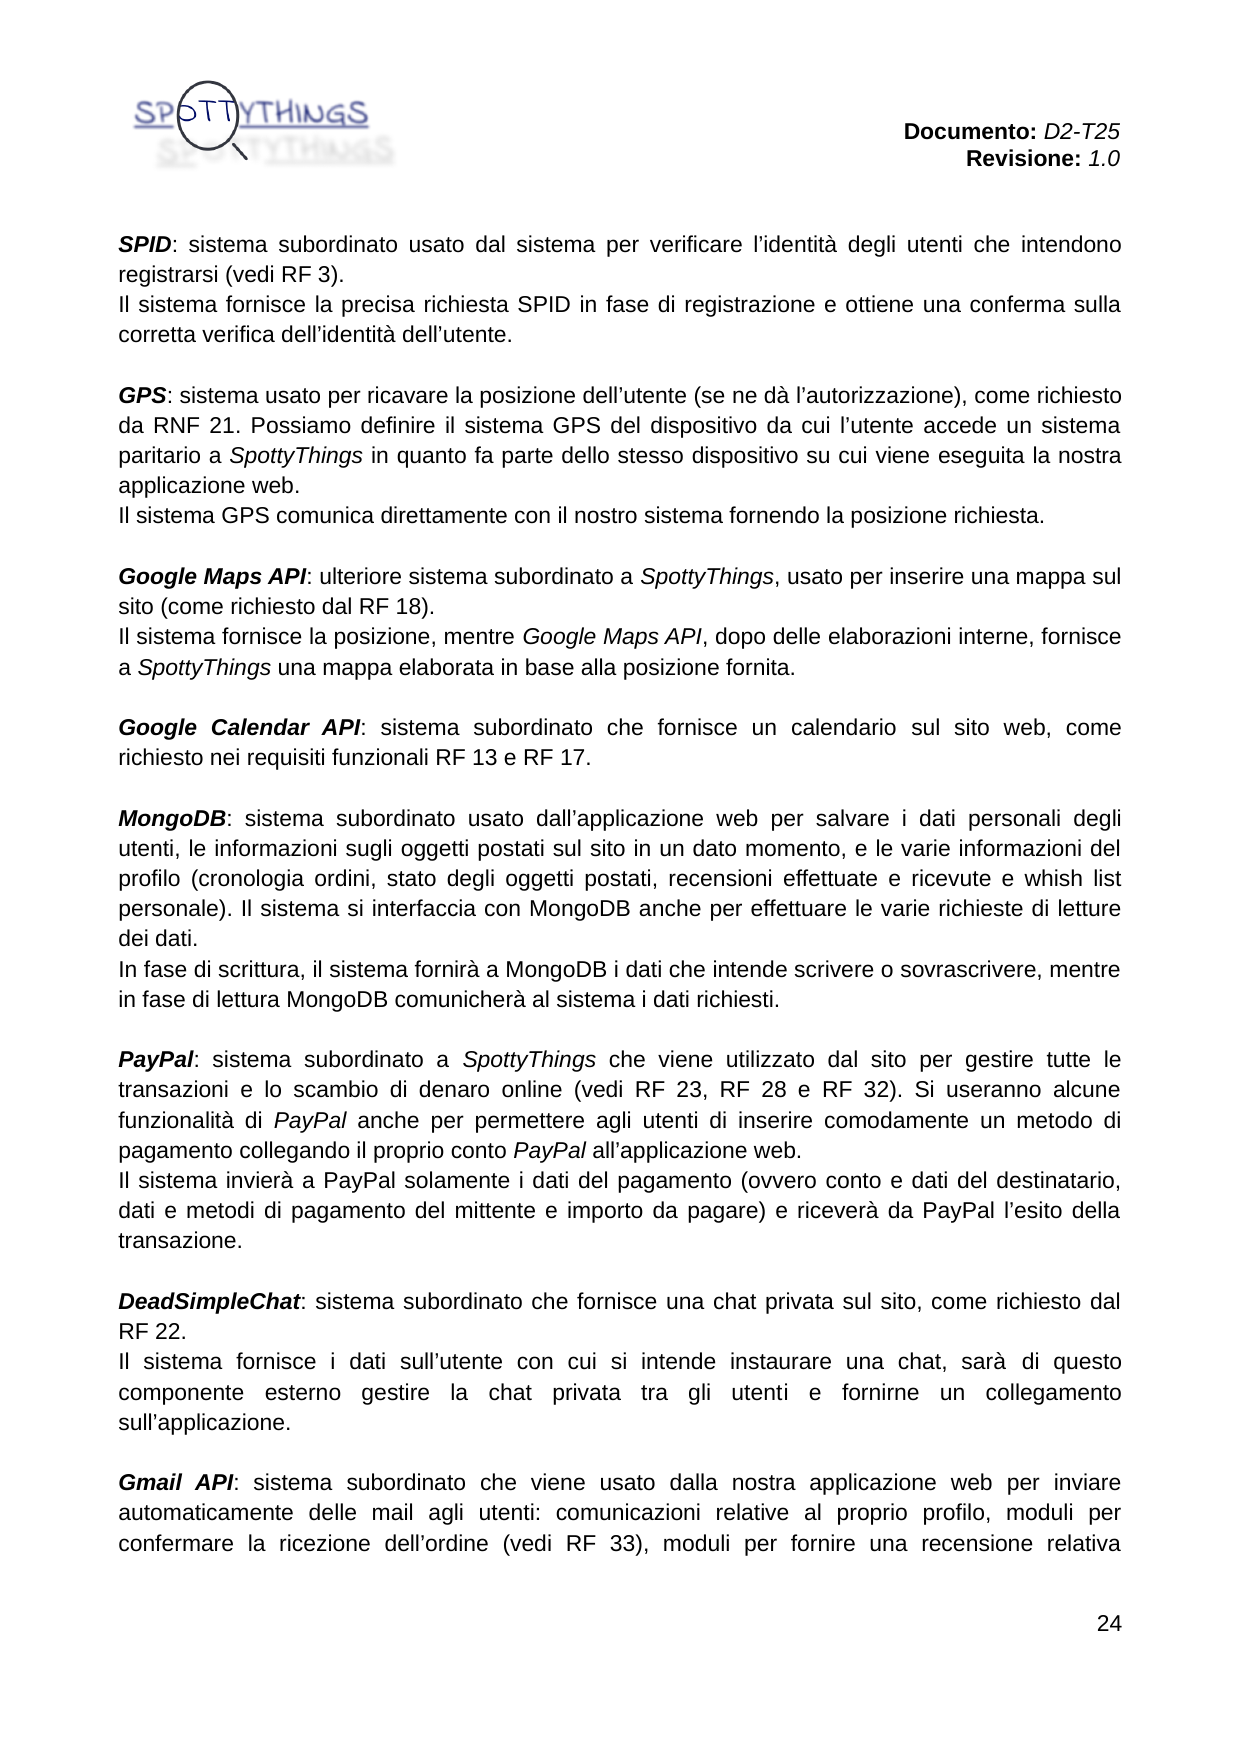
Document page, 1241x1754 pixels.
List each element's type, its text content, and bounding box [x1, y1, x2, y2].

text Il sistema fornisce i dati sull’utente con cui si intende instaurare una chat, sarà di questo componente esterno gestire la chat privata tra gli utenti e fornirne un collegamento sull’applicazione. [118, 1348, 1122, 1435]
text SPID: sistema subordinato usato dal sistema per verificare l’identità degli utenti che intendono registrarsi (vedi RF 3). [118, 231, 1122, 287]
text GPS: sistema usato per ricavare la posizione dell’utente (se ne dà l’autorizzazione), come richiesto da RNF 21. Possiamo definire il sistema GPS del dispositivo da cui l’utente accede un sistema paritario a SpottyThings in quanto fa parte dello stesso dispositivo su cui viene eseguita la nostra applicazione web. [118, 382, 1122, 498]
text Google Calendar API: sistema subordinato che fornisce un calendario sul sito web, come richiesto nei requisiti funzionali RF 13 e RF 17. [118, 714, 1122, 770]
text Il sistema GPS comunica direttamente con il nostro sistema fornendo la posizione richiesta. [118, 502, 1122, 529]
text Gmail API: sistema subordinato che viene usato dalla nostra applicazione web per inviare automaticamente delle mail agli utenti: comunicazioni relative al proprio profilo, moduli per confermare la ricezione dell’ordine (vedi RF 33), moduli per fornire una recensione relativa [118, 1469, 1122, 1556]
text MongoDB: sistema subordinato usato dall’applicazione web per salvare i dati personali degli utenti, le informazioni sugli oggetti postati sul sito in un dato momento, e le varie informazioni del profilo (cronologia ordini, stato degli oggetti postati, recensioni effettuate e ricevute e whish list personale). Il sistema si interfaccia con MongoDB anche per effettuare le varie richieste di letture dei dati. [118, 804, 1122, 952]
text Il sistema fornisce la posizione, mentre Google Maps API, dopo delle elaborazioni interne, fornisce a SpottyThings una mappa elaborata in base alla posizione fornita. [118, 623, 1122, 680]
text Il sistema fornisce la precisa richiesta SPID in fase di registrazione e ottiene una conferma sulla corretta verifica dell’identità dell’utente. [118, 291, 1122, 347]
text Il sistema invierà a PayPal solamente i dati del pagamento (ovvero conto e dati del destinatario, dati e metodi di pagamento del mittente e importo da pagare) e riceverà da PayPal l’esito della transazione. [118, 1167, 1122, 1254]
text Google Maps API: ulteriore sistema subordinato a SpottyThings, usato per inserire una mappa sul sito (come richiesto dal RF 18). [118, 563, 1122, 619]
text In fase di scrittura, il sistema fornirà a MongoDB i dati che intende scrivere o sovrascrivere, mentre in fase di lettura MongoDB comunicherà al sistema i dati richiesti. [118, 956, 1122, 1012]
picture [123, 73, 399, 187]
text DeadSimpleChat: sistema subordinato che fornisce una chat privata sul sito, come richiesto dal RF 22. [118, 1288, 1122, 1344]
text PayPal: sistema subordinato a SpottyThings che viene utilizzato dal sito per gestire tutte le transazioni e lo scambio di denaro online (vedi RF 23, RF 28 e RF 32). Si useranno alcune funzionalità di PayPal anche per permettere agli utenti di inserire comodamente un metodo di pagamento collegando il proprio conto PayPal all’applicazione web. [118, 1046, 1122, 1163]
